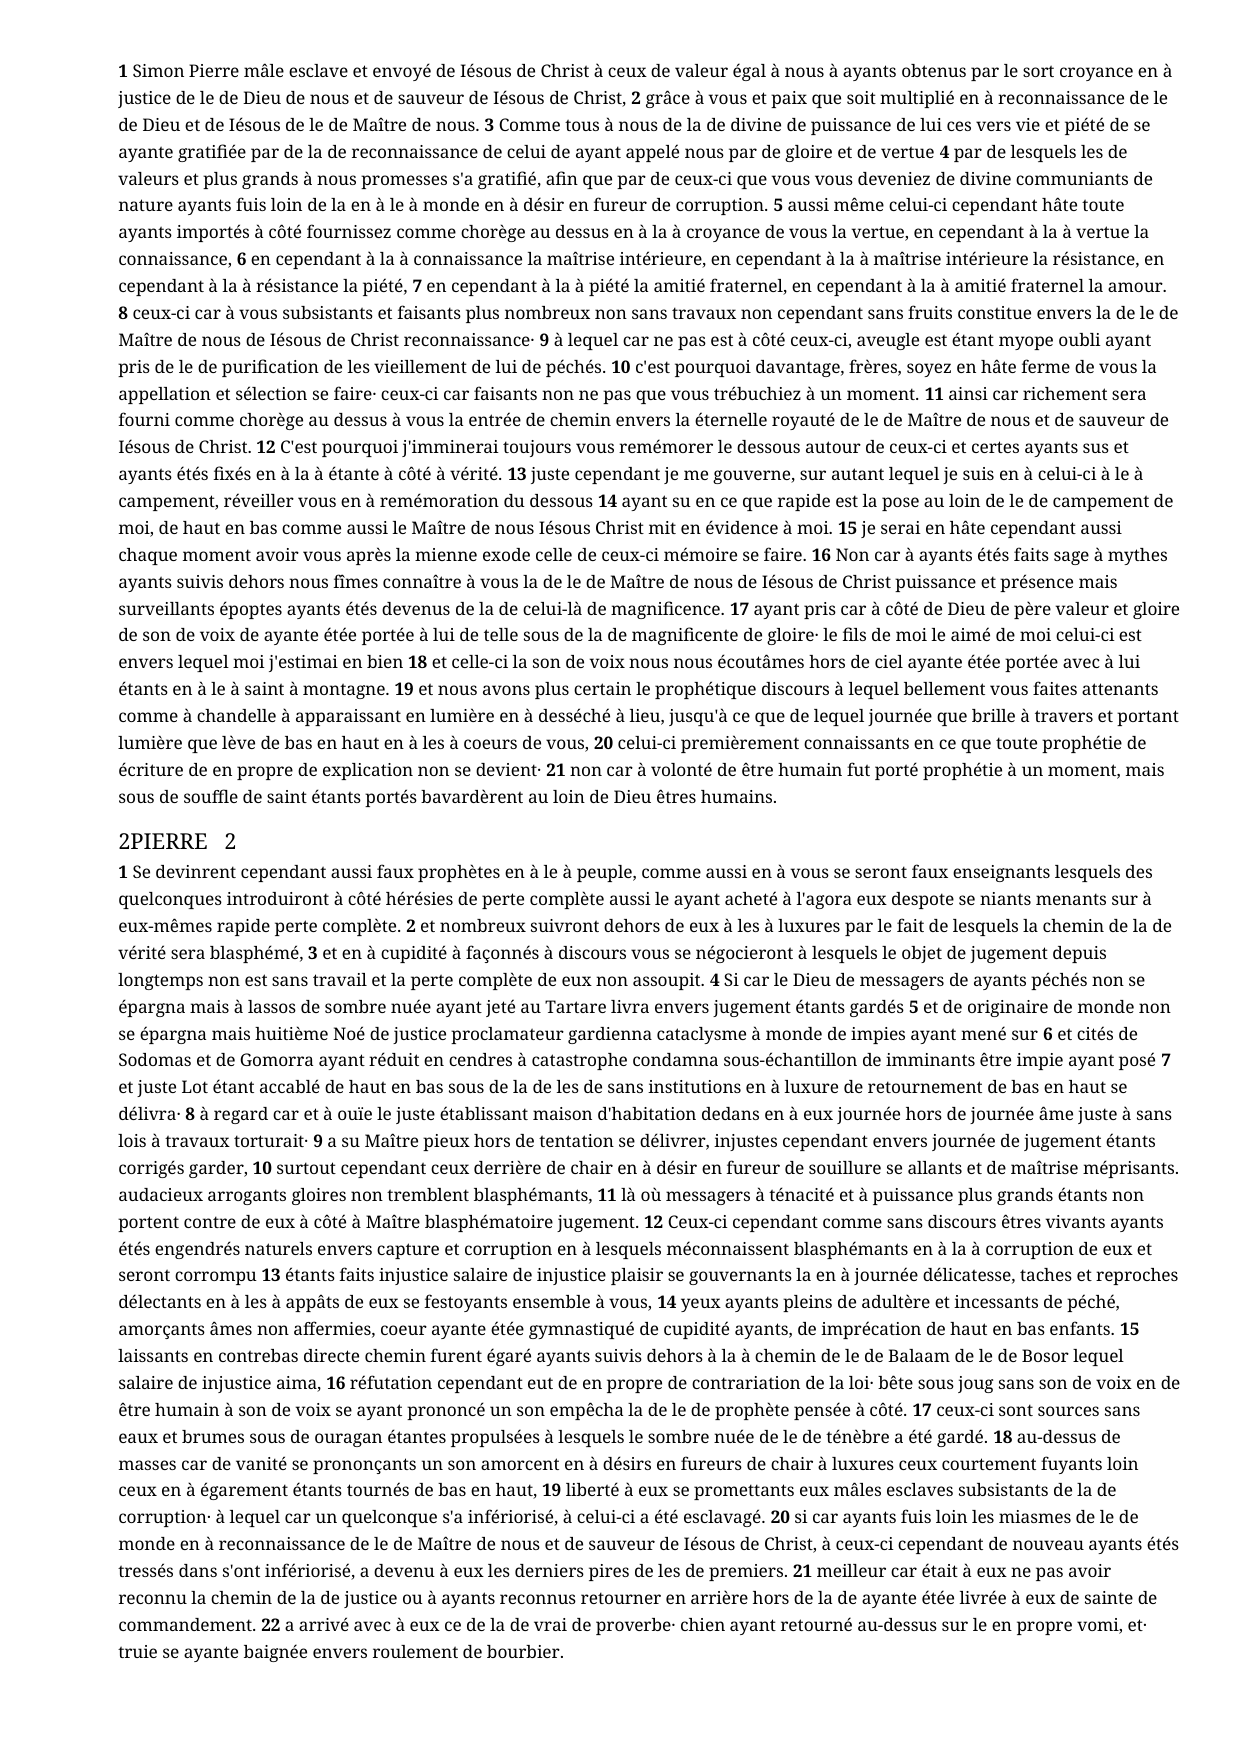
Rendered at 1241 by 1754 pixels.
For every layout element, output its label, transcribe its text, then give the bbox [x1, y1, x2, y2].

text 1 Simon Pierre mâle esclave et envoyé de Iésous de Christ à ceux de valeur égal à nous à ayants obtenus par le sort croyance en à justice de le de Dieu de nous et de sauveur de Iésous de Christ, 2 grâce à vous et paix que soit multiplié en à reconnaissance de le de Dieu et de Iésous de le de Maître de nous. 3 Comme tous à nous de la de divine de puissance de lui ces vers vie et piété de se ayante gratifiée par de la de reconnaissance de celui de ayant appelé nous par de gloire et de vertue 4 par de lesquels les de valeurs et plus grands à nous promesses s'a gratifié, afin que par de ceux-ci que vous vous deveniez de divine communiants de nature ayants fuis loin de la en à le à monde en à désir en fureur de corruption. 5 aussi même celui-ci cependant hâte toute ayants importés à côté fournissez comme chorège au dessus en à la à croyance de vous la vertue, en cependant à la à vertue la connaissance, 6 en cependant à la à connaissance la maîtrise intérieure, en cependant à la à maîtrise intérieure la résistance, en cependant à la à résistance la piété, 7 en cependant à la à piété la amitié fraternel, en cependant à la à amitié fraternel la amour. 8 ceux-ci car à vous subsistants et faisants plus nombreux non sans travaux non cependant sans fruits constitue envers la de le de Maître de nous de Iésous de Christ reconnaissance· 9 à lequel car ne pas est à côté ceux-ci, aveugle est étant myope oubli ayant pris de le de purification de les vieillement de lui de péchés. 10 c'est pourquoi davantage, frères, soyez en hâte ferme de vous la appellation et sélection se faire· ceux-ci car faisants non ne pas que vous trébuchiez à un moment. 11 ainsi car richement sera fourni comme chorège au dessus à vous la entrée de chemin envers la éternelle royauté de le de Maître de nous et de sauveur de Iésous de Christ. 12 C'est pourquoi j'imminerai toujours vous remémorer le dessous autour de ceux-ci et certes ayants sus et ayants étés fixés en à la à étante à côté à vérité. 13 juste cependant je me gouverne, sur autant lequel je suis en à celui-ci à le à campement, réveiller vous en à remémoration du dessous 14 ayant su en ce que rapide est la pose au loin de le de campement de moi, de haut en bas comme aussi le Maître de nous Iésous Christ mit en évidence à moi. 15 je serai en hâte cependant aussi chaque moment avoir vous après la mienne exode celle de ceux-ci mémoire se faire. 16 Non car à ayants étés faits sage à mythes ayants suivis dehors nous fîmes connaître à vous la de le de Maître de nous de Iésous de Christ puissance et présence mais surveillants époptes ayants étés devenus de la de celui-là de magnificence. 17 ayant pris car à côté de Dieu de père valeur et gloire de son de voix de ayante étée portée à lui de telle sous de la de magnificente de gloire· le fils de moi le aimé de moi celui-ci est envers lequel moi j'estimai en bien 18 et celle-ci la son de voix nous nous écoutâmes hors de ciel ayante étée portée avec à lui étants en à le à saint à montagne. 19 et nous avons plus certain le prophétique discours à lequel bellement vous faites attenants comme à chandelle à apparaissant en lumière en à desséché à lieu, jusqu'à ce que de lequel journée que brille à travers et portant lumière que lève de bas en haut en à les à coeurs de vous, 20 celui-ci premièrement connaissants en ce que toute prophétie de écriture de en propre de explication non se devient· 21 non car à volonté de être humain fut porté prophétie à un moment, mais sous de souffle de saint étants portés bavardèrent au loin de Dieu êtres humains. [118, 59, 1181, 808]
text 2PIERRE 2 [118, 826, 1181, 856]
text 1 Se devinrent cependant aussi faux prophètes en à le à peuple, comme aussi en à vous se seront faux enseignants lesquels des quelconques introduiront à côté hérésies de perte complète aussi le ayant acheté à l'agora eux despote se niants menants sur à eux-mêmes rapide perte complète. 2 et nombreux suivront dehors de eux à les à luxures par le fait de lesquels la chemin de la de vérité sera blasphémé, 3 et en à cupidité à façonnés à discours vous se négocieront à lesquels le objet de jugement depuis longtemps non est sans travail et la perte complète de eux non assoupit. 4 Si car le Dieu de messagers de ayants péchés non se épargna mais à lassos de sombre nuée ayant jeté au Tartare livra envers jugement étants gardés 5 et de originaire de monde non se épargna mais huitième Noé de justice proclamateur gardienna cataclysme à monde de impies ayant mené sur 6 et cités de Sodomas et de Gomorra ayant réduit en cendres à catastrophe condamna sous-échantillon de imminants être impie ayant posé 7 et juste Lot étant accablé de haut en bas sous de la de les de sans institutions en à luxure de retournement de bas en haut se délivra· 8 à regard car et à ouïe le juste établissant maison d'habitation dedans en à eux journée hors de journée âme juste à sans lois à travaux torturait· 9 a su Maître pieux hors de tentation se délivrer, injustes cependant envers journée de jugement étants corrigés garder, 10 surtout cependant ceux derrière de chair en à désir en fureur de souillure se allants et de maîtrise méprisants. audacieux arrogants gloires non tremblent blasphémants, 11 là où messagers à ténacité et à puissance plus grands étants non portent contre de eux à côté à Maître blasphématoire jugement. 12 Ceux-ci cependant comme sans discours êtres vivants ayants étés engendrés naturels envers capture et corruption en à lesquels méconnaissent blasphémants en à la à corruption de eux et seront corrompu 13 étants faits injustice salaire de injustice plaisir se gouvernants la en à journée délicatesse, taches et reproches délectants en à les à appâts de eux se festoyants ensemble à vous, 14 yeux ayants pleins de adultère et incessants de péché, amorçants âmes non affermies, coeur ayante étée gymnastiqué de cupidité ayants, de imprécation de haut en bas enfants. 15 laissants en contrebas directe chemin furent égaré ayants suivis dehors à la à chemin de le de Balaam de le de Bosor lequel salaire de injustice aima, 16 réfutation cependant eut de en propre de contrariation de la loi· bête sous joug sans son de voix en de être humain à son de voix se ayant prononcé un son empêcha la de le de prophète pensée à côté. 17 ceux-ci sont sources sans eaux et brumes sous de ouragan étantes propulsées à lesquels le sombre nuée de le de ténèbre a été gardé. 18 au-dessus de masses car de vanité se prononçants un son amorcent en à désirs en fureurs de chair à luxures ceux courtement fuyants loin ceux en à égarement étants tournés de bas en haut, 19 liberté à eux se promettants eux mâles esclaves subsistants de la de corruption· à lequel car un quelconque s'a infériorisé, à celui-ci a été esclavagé. 20 si car ayants fuis loin les miasmes de le de monde en à reconnaissance de le de Maître de nous et de sauveur de Iésous de Christ, à ceux-ci cependant de nouveau ayants étés tressés dans s'ont infériorisé, a devenu à eux les derniers pires de les de premiers. 21 meilleur car était à eux ne pas avoir reconnu la chemin de la de justice ou à ayants reconnus retourner en arrière hors de la de ayante étée livrée à eux de sainte de commandement. 22 a arrivé avec à eux ce de la de vrai de proverbe· chien ayant retourné au-dessus sur le en propre vomi, et· truie se ayante baignée envers roulement de bourbier. [118, 860, 1181, 1663]
